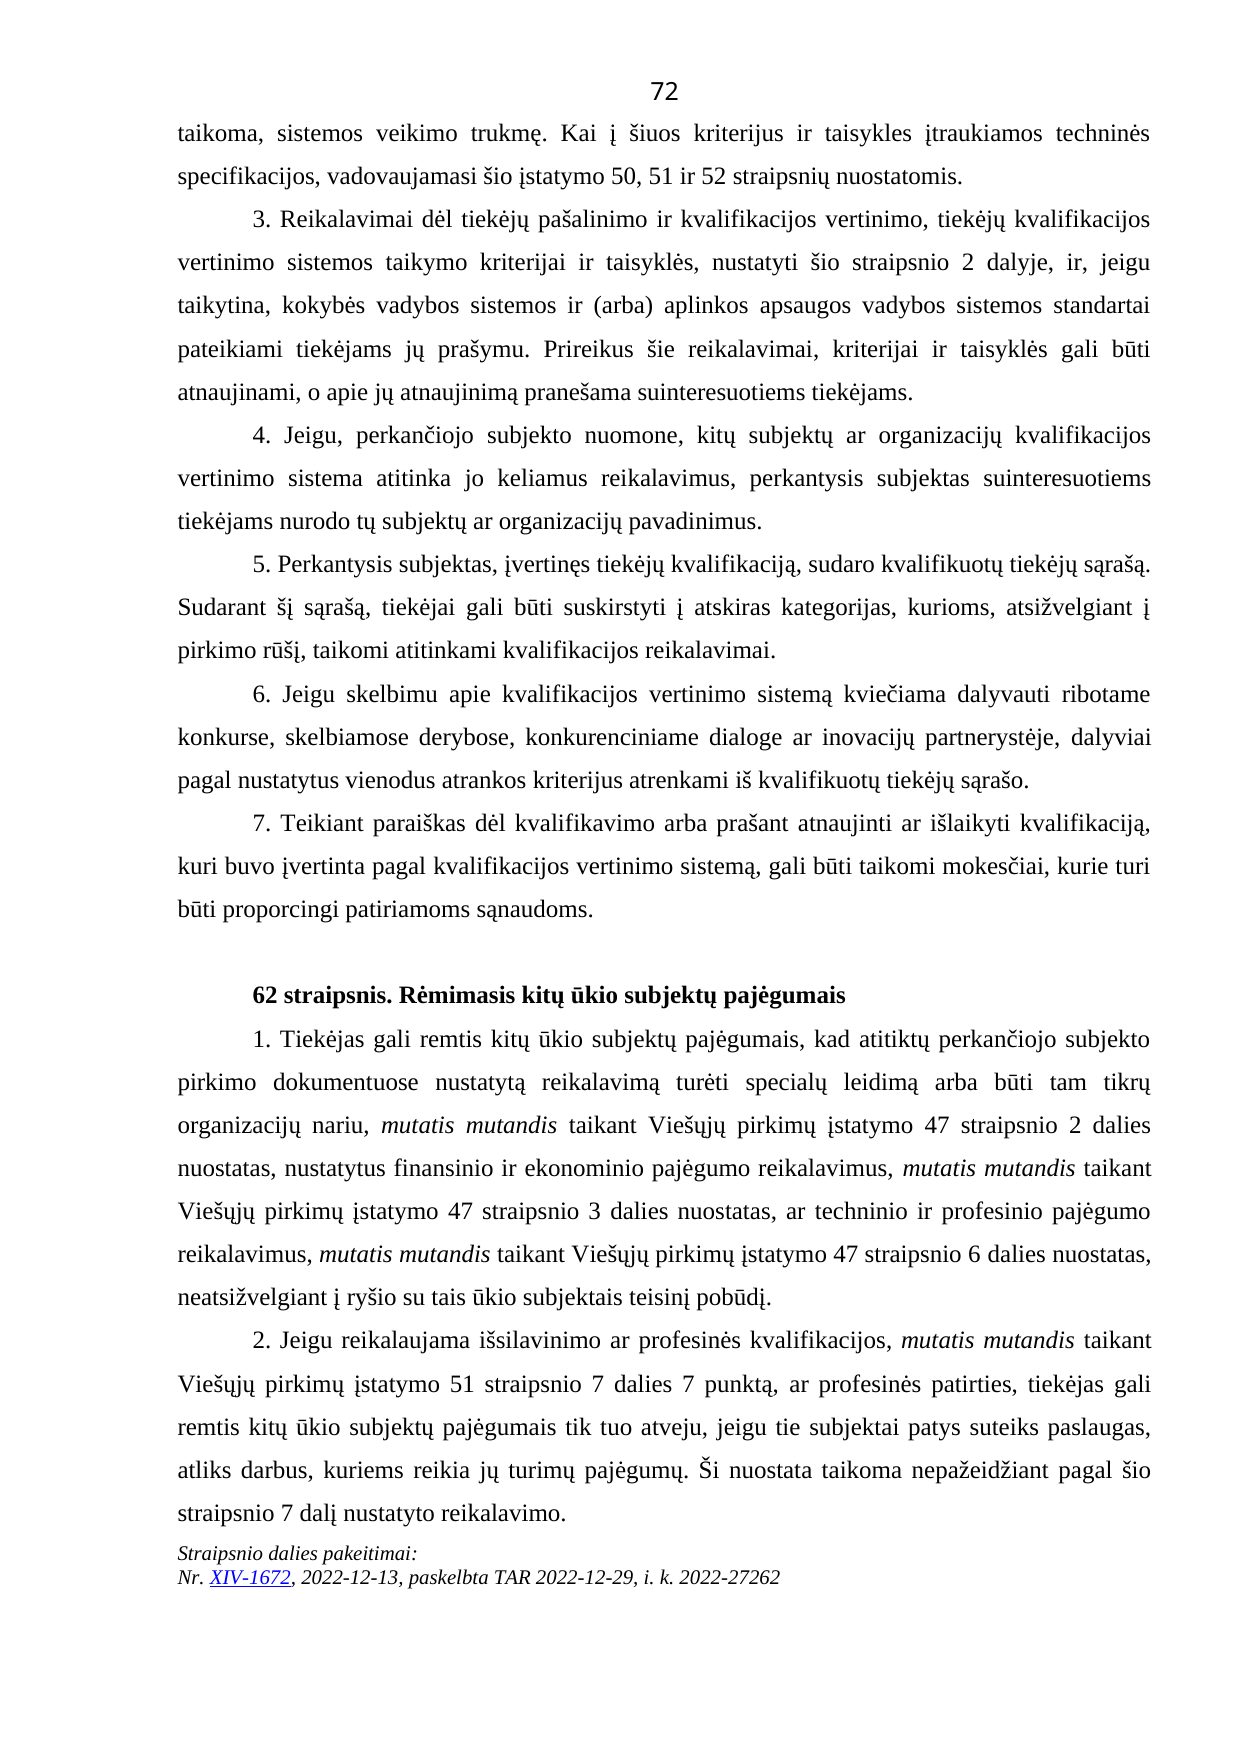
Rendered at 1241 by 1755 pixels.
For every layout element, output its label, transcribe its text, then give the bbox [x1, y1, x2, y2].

text 3. Reikalavimai dėl tiekėjų pašalinimo ir kvalifikacijos vertinimo, tiekėjų kvalifikacijos vertinimo sistemos taikymo kriterijai ir taisyklės, nustatyti šio straipsnio 2 dalyje, ir, jeigu taikytina, kokybės vadybos sistemos ir (arba) aplinkos apsaugos vadybos sistemos standartai pateikiami tiekėjams jų prašymu. Prireikus šie reikalavimai, kriterijai ir taisyklės gali būti atnaujinami, o apie jų atnaujinimą pranešama suinteresuotiems tiekėjams. [177, 204, 1152, 406]
text 2. Jeigu reikalaujama išsilavinimo ar profesinės kvalifikacijos, mutatis mutandis taikant Viešųjų pirkimų įstatymo 51 straipsnio 7 dalies 7 punktą, ar profesinės patirties, tiekėjas gali remtis kitų ūkio subjektų pajėgumais tik tuo atveju, jeigu tie subjektai patys suteiks paslaugas, atliks darbus, kuriems reikia jų turimų pajėgumų. Ši nuostata taikoma nepažeidžiant pagal šio straipsnio 7 dalį nustatyto reikalavimo. [177, 1326, 1152, 1527]
text 6. Jeigu skelbimu apie kvalifikacijos vertinimo sistemą kviečiama dalyvauti ribotame konkurse, skelbiamose derybose, konkurenciniame dialoge ar inovacijų partnerystėje, dalyviai pagal nustatytus vienodus atrankos kriterijus atrenkami iš kvalifikuotų tiekėjų sąrašo. [177, 679, 1152, 794]
text Straipsnio dalies pakeitimai: [177, 1541, 1152, 1565]
text 5. Perkantysis subjektas, įvertinęs tiekėjų kvalifikaciją, sudaro kvalifikuotų tiekėjų sąrašą. Sudarant šį sąrašą, tiekėjai gali būti suskirstyti į atskiras kategorijas, kurioms, atsižvelgiant į pirkimo rūšį, taikomi atitinkami kvalifikacijos reikalavimai. [177, 549, 1152, 664]
text 1. Tiekėjas gali remtis kitų ūkio subjektų pajėgumais, kad atitiktų perkančiojo subjekto pirkimo dokumentuose nustatytą reikalavimą turėti specialų leidimą arba būti tam tikrų organizacijų nariu, mutatis mutandis taikant Viešųjų pirkimų įstatymo 47 straipsnio 2 dalies nuostatas, nustatytus finansinio ir ekonominio pajėgumo reikalavimus, mutatis mutandis taikant Viešųjų pirkimų įstatymo 47 straipsnio 3 dalies nuostatas, ar techninio ir profesinio pajėgumo reikalavimus, mutatis mutandis taikant Viešųjų pirkimų įstatymo 47 straipsnio 6 dalies nuostatas, neatsižvelgiant į ryšio su tais ūkio subjektais teisinį pobūdį. [177, 1024, 1152, 1311]
text 62 straipsnis. Rėmimasis kitų ūkio subjektų pajėgumais [177, 981, 1152, 1009]
text 4. Jeigu, perkančiojo subjekto nuomone, kitų subjektų ar organizacijų kvalifikacijos vertinimo sistema atitinka jo keliamus reikalavimus, perkantysis subjektas suinteresuotiems tiekėjams nurodo tų subjektų ar organizacijų pavadinimus. [177, 420, 1152, 535]
text Nr. XIV-1672, 2022-12-13, paskelbta TAR 2022-12-29, i. k. 2022-27262 [177, 1565, 1152, 1589]
text 7. Teikiant paraiškas dėl kvalifikavimo arba prašant atnaujinti ar išlaikyti kvalifikaciją, kuri buvo įvertinta pagal kvalifikacijos vertinimo sistemą, gali būti taikomi mokesčiai, kurie turi būti proporcingi patiriamoms sąnaudoms. [177, 808, 1152, 923]
text taikoma, sistemos veikimo trukmę. Kai į šiuos kriterijus ir taisykles įtraukiamos techninės specifikacijos, vadovaujamasi šio įstatymo 50, 51 ir 52 straipsnių nuostatomis. [177, 118, 1152, 190]
